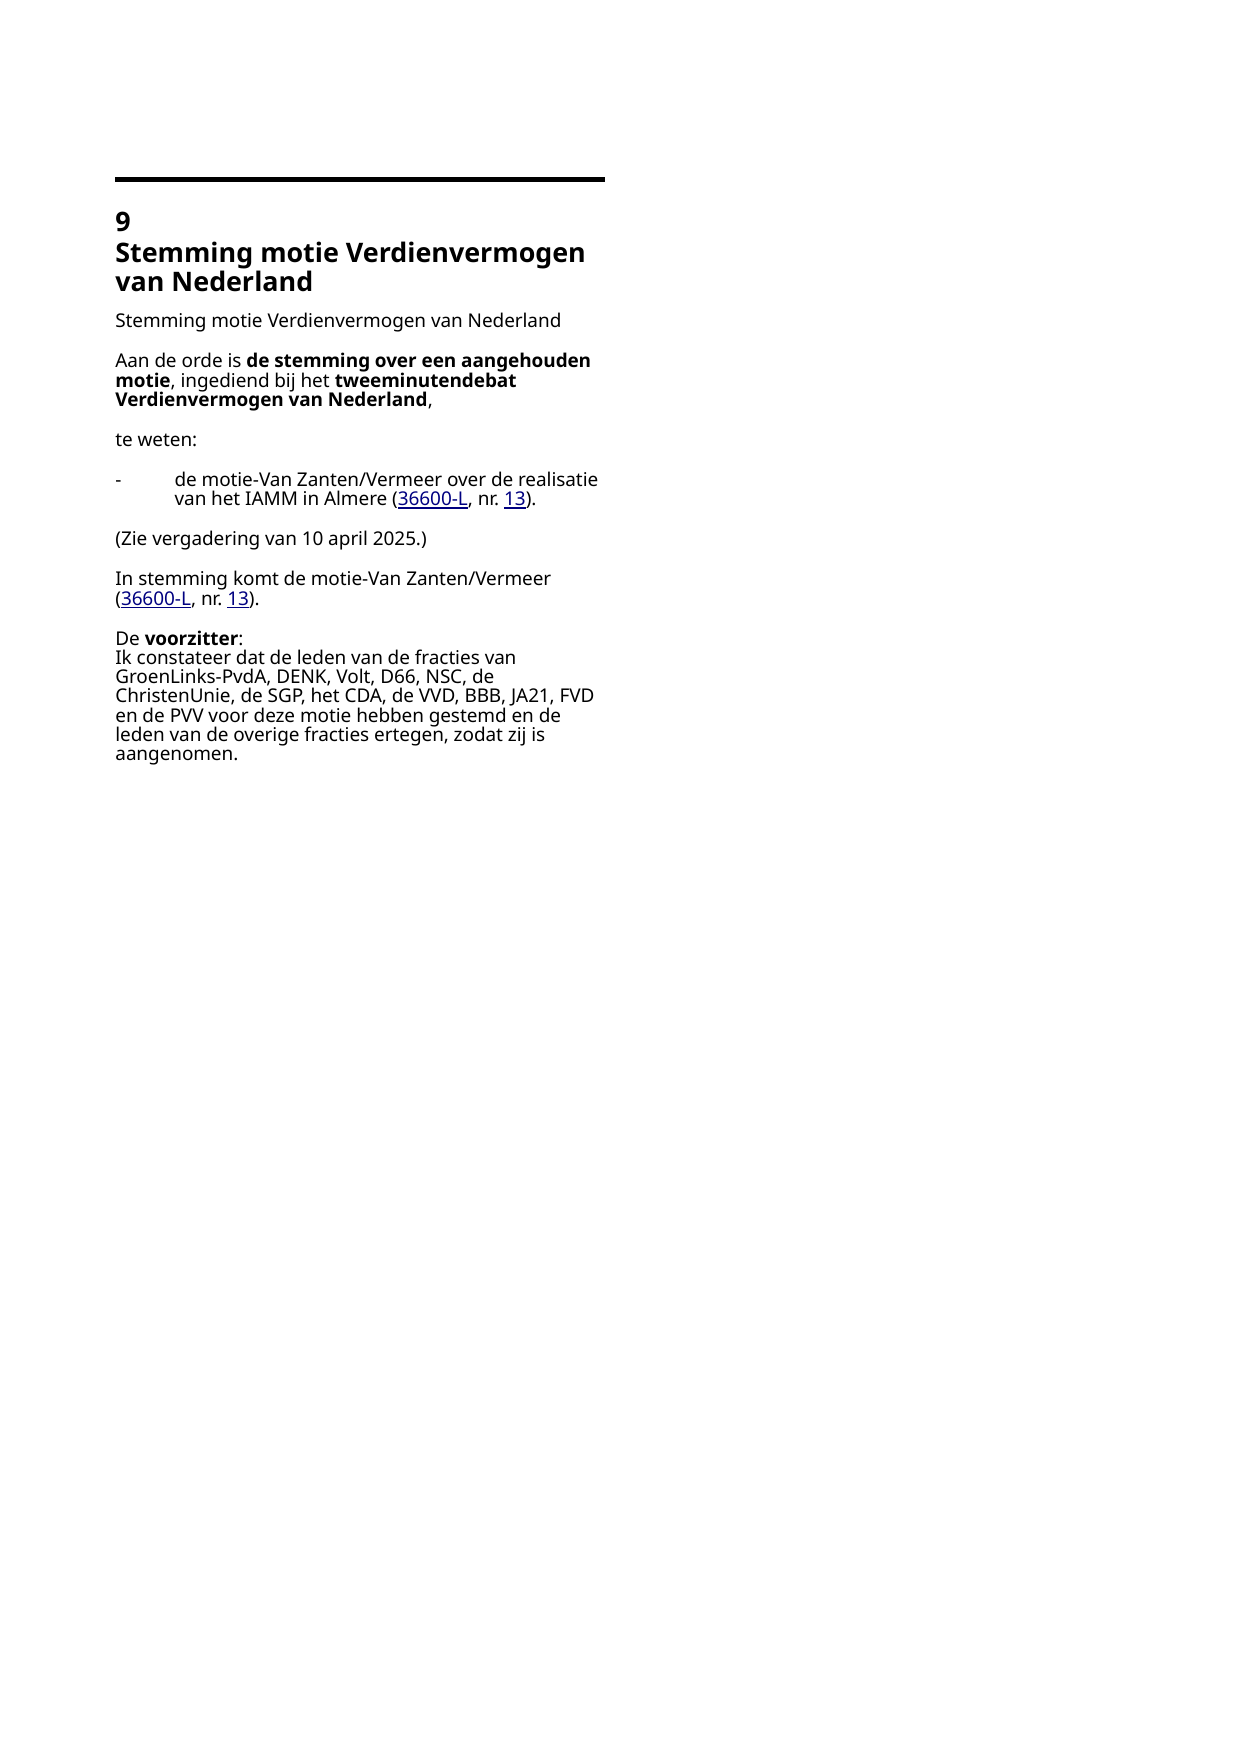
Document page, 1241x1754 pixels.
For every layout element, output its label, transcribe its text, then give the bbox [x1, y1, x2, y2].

text te weten: [115, 431, 605, 450]
text (Zie vergadering van 10 april 2025.) [115, 530, 605, 549]
text Aan de orde is de stemming over een aangehouden motie, ingediend bij het tweeminutendebat Verdienvermogen van Nederland, [115, 352, 605, 410]
text De voorzitter: [115, 629, 605, 649]
text Stemming motie Verdienvermogen van Nederland [115, 312, 605, 332]
list de motie-Van Zanten/Vermeer over de realisatie van het IAMM in Almere (36600-L, nr. 13). [115, 471, 605, 509]
text In stemming komt de motie-Van Zanten/Vermeer (36600-L, nr. 13). [115, 570, 605, 609]
text Stemming motie Verdienvermogen van Nederland [115, 239, 605, 312]
text 9 [115, 203, 605, 239]
text Ik constateer dat de leden van de fracties van GroenLinks-PvdA, DENK, Volt, D66, NSC, de ChristenUnie, de SGP, het CDA, de VVD, BBB, JA21, FVD en de PVV voor deze motie hebben gestemd en de leden van de overige fracties ertegen, zodat zij is aangenomen. [115, 649, 605, 764]
